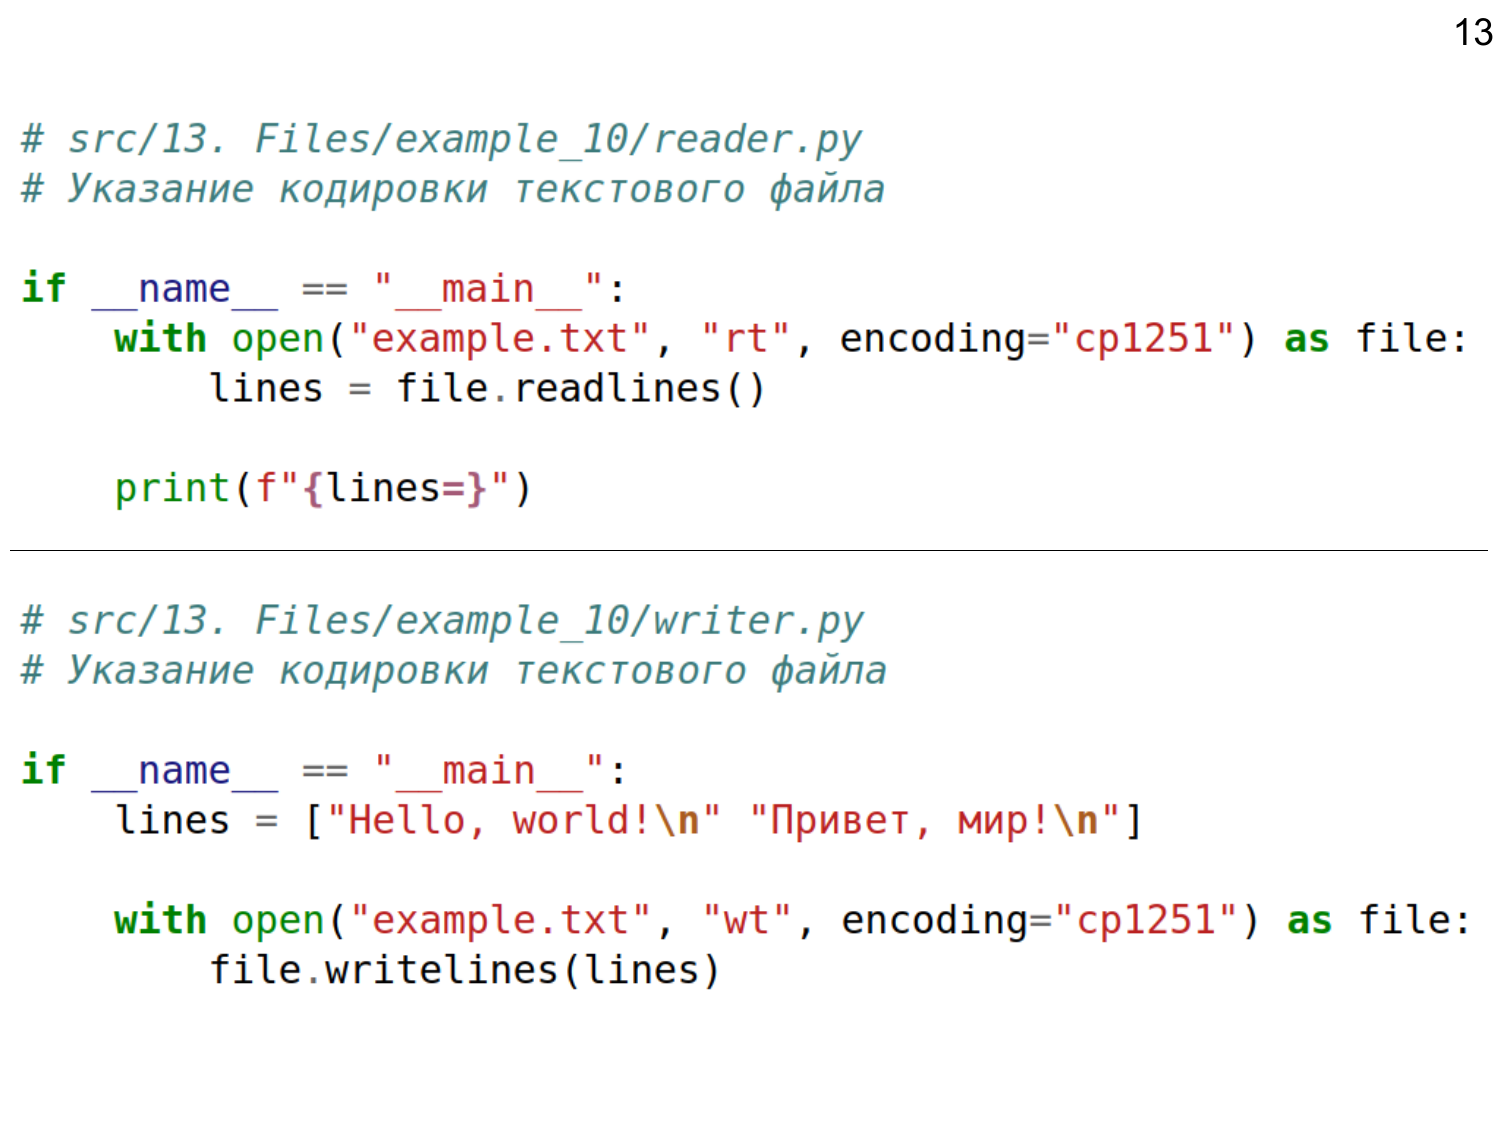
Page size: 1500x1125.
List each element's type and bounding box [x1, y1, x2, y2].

picture [12, 590, 1478, 1004]
picture [8, 110, 1482, 519]
